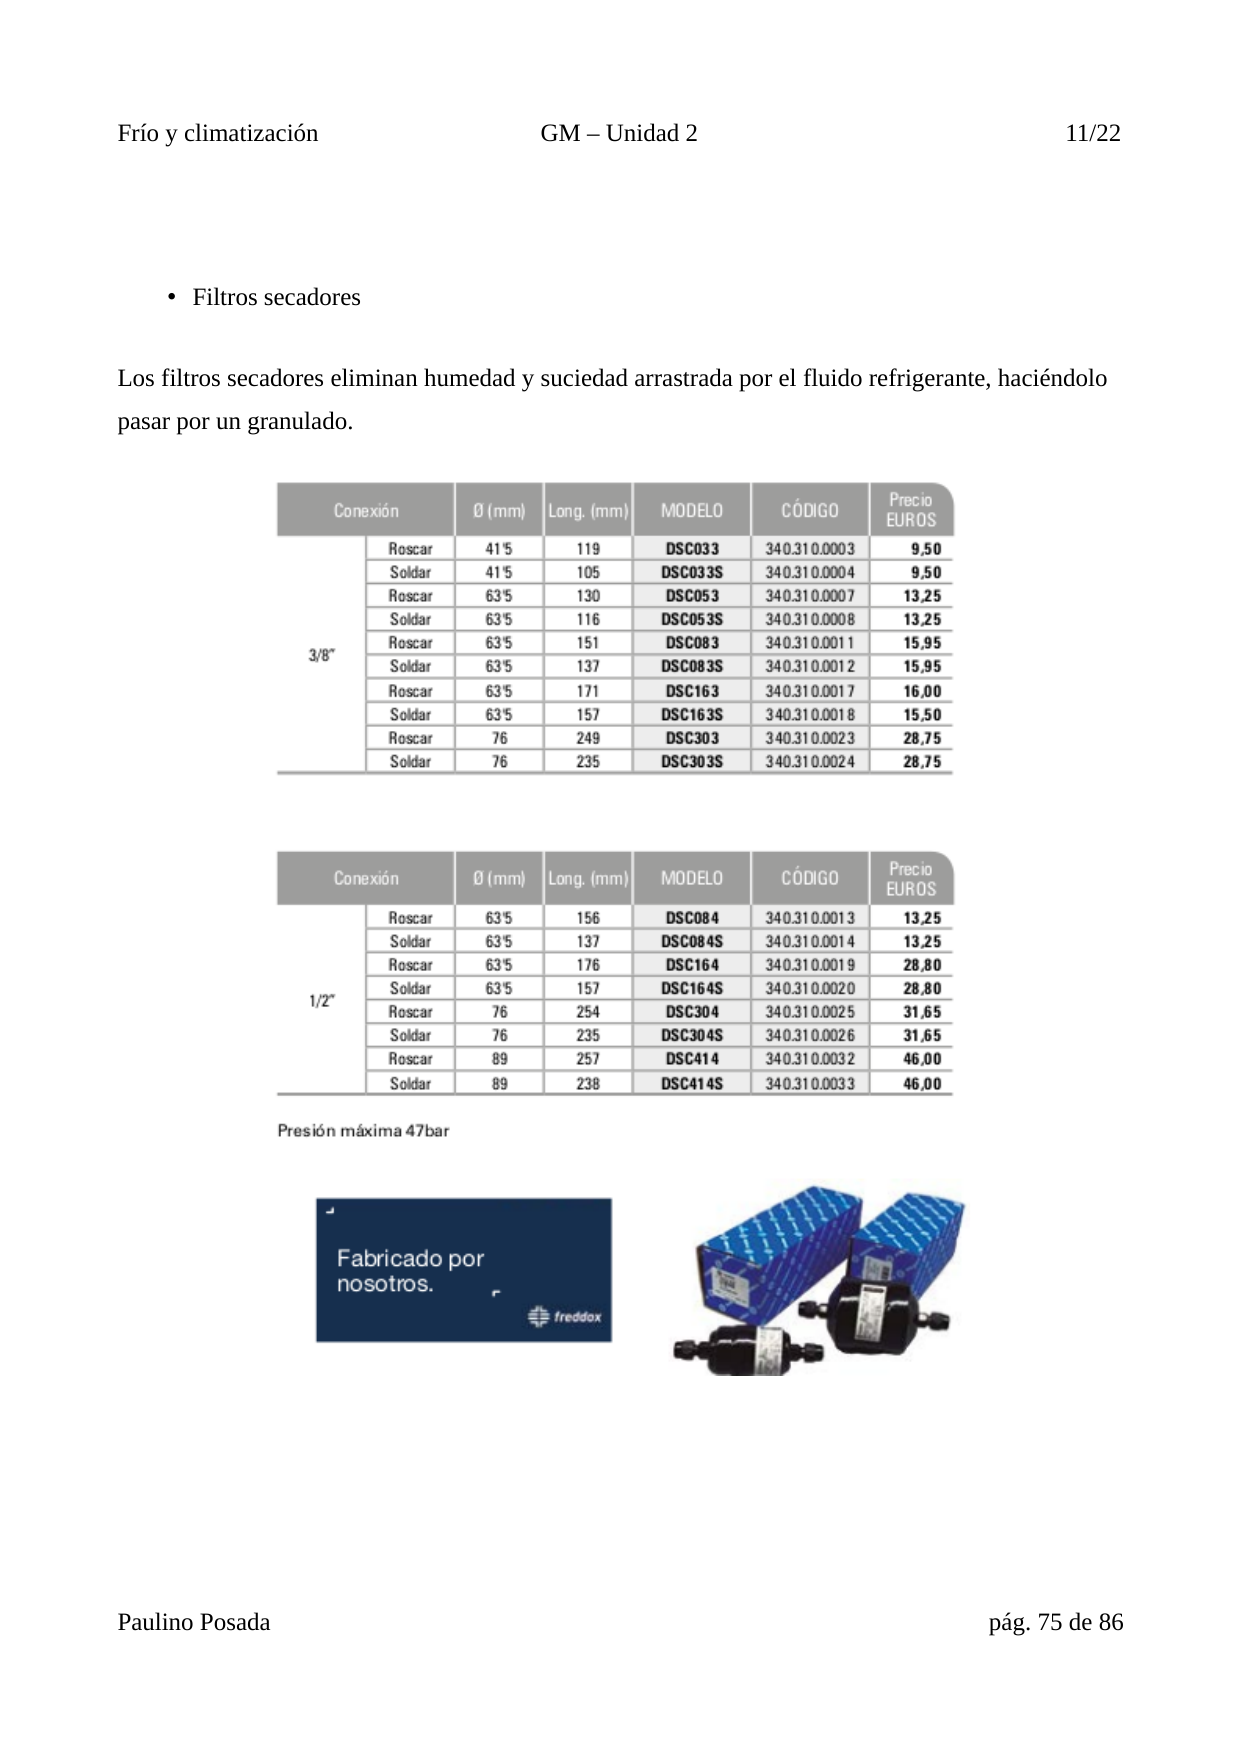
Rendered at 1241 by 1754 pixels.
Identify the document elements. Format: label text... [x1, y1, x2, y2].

picture [270, 461, 971, 1376]
list Filtros secadores [167, 282, 1123, 311]
text Los filtros secadores eliminan humedad y suciedad arrastrada por el fluido refrigerante, haciéndolo pasar por un granulado. [117, 363, 1123, 434]
